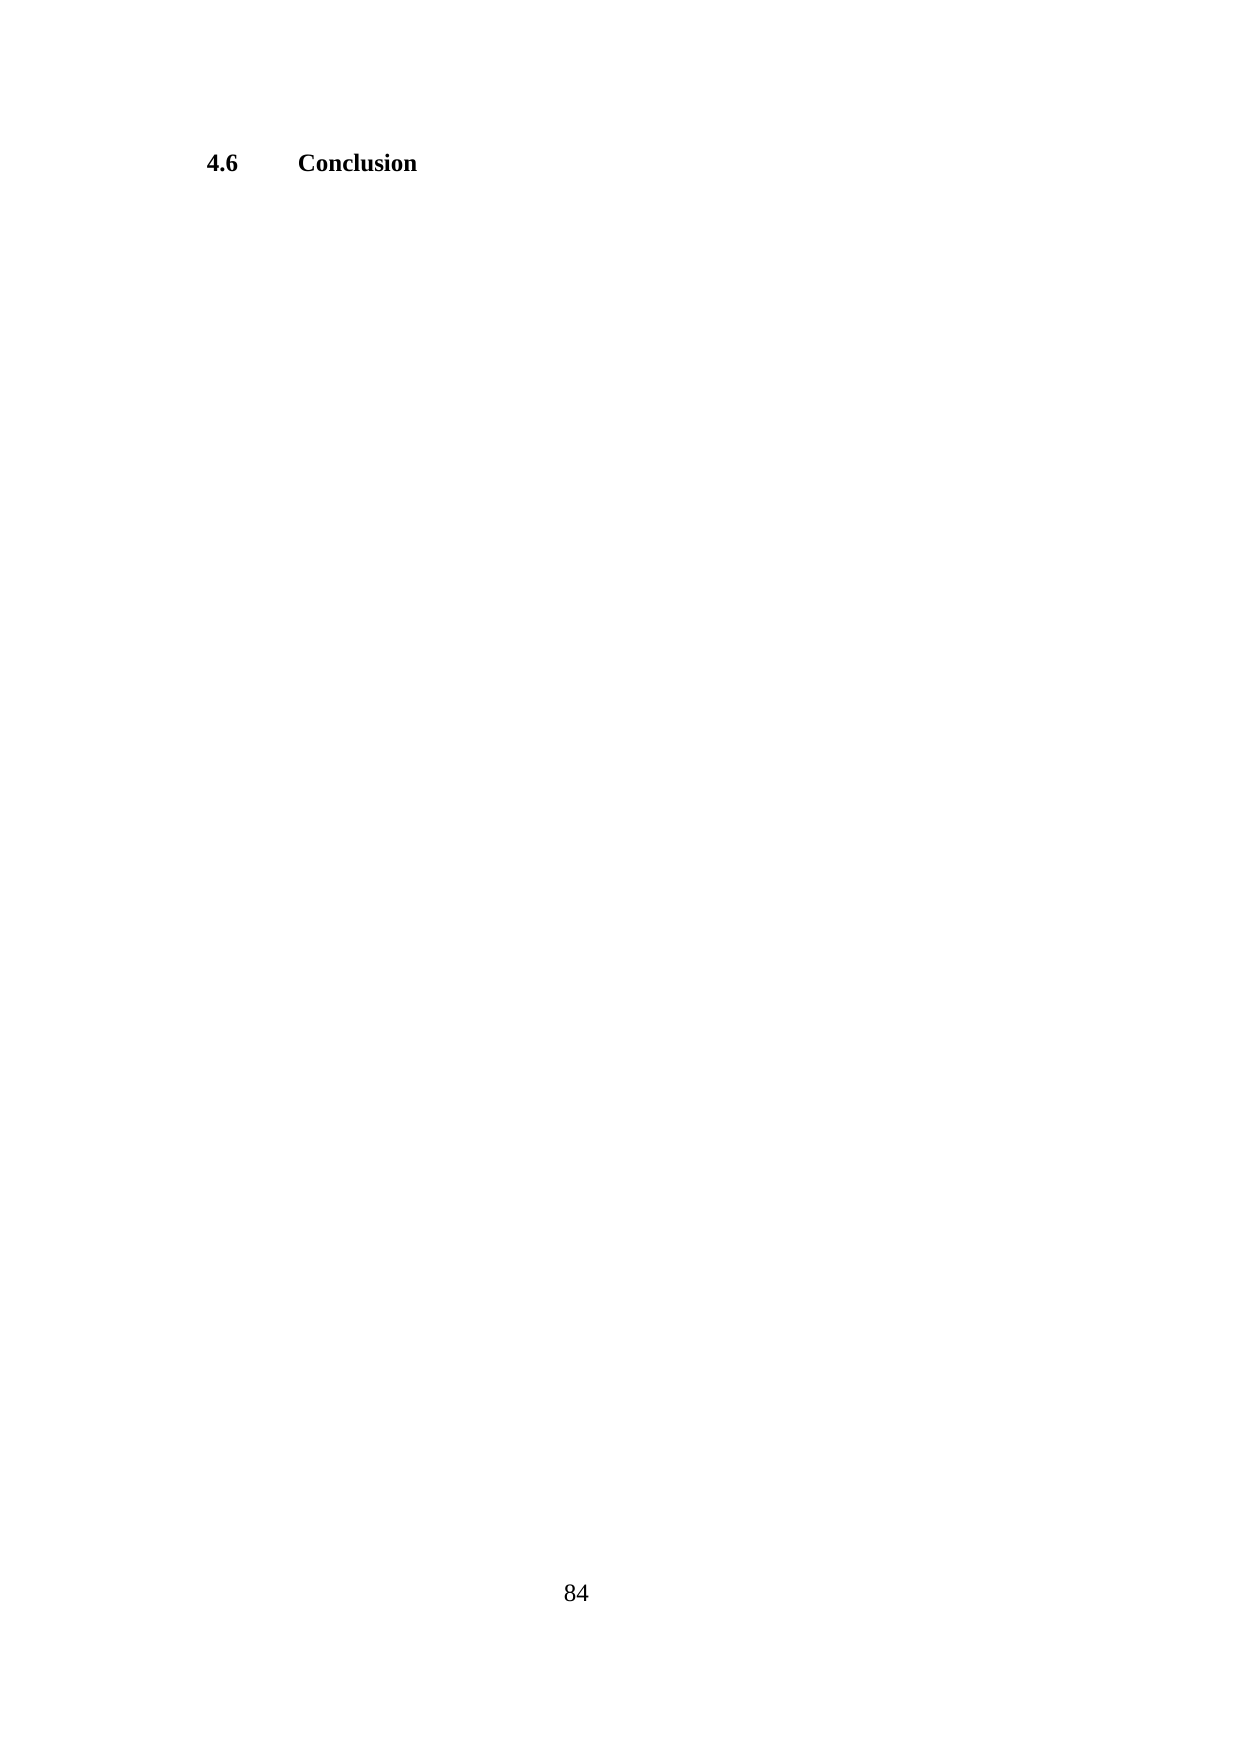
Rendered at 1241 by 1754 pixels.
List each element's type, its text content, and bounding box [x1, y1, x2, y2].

list Conclusion [207, 148, 1004, 176]
